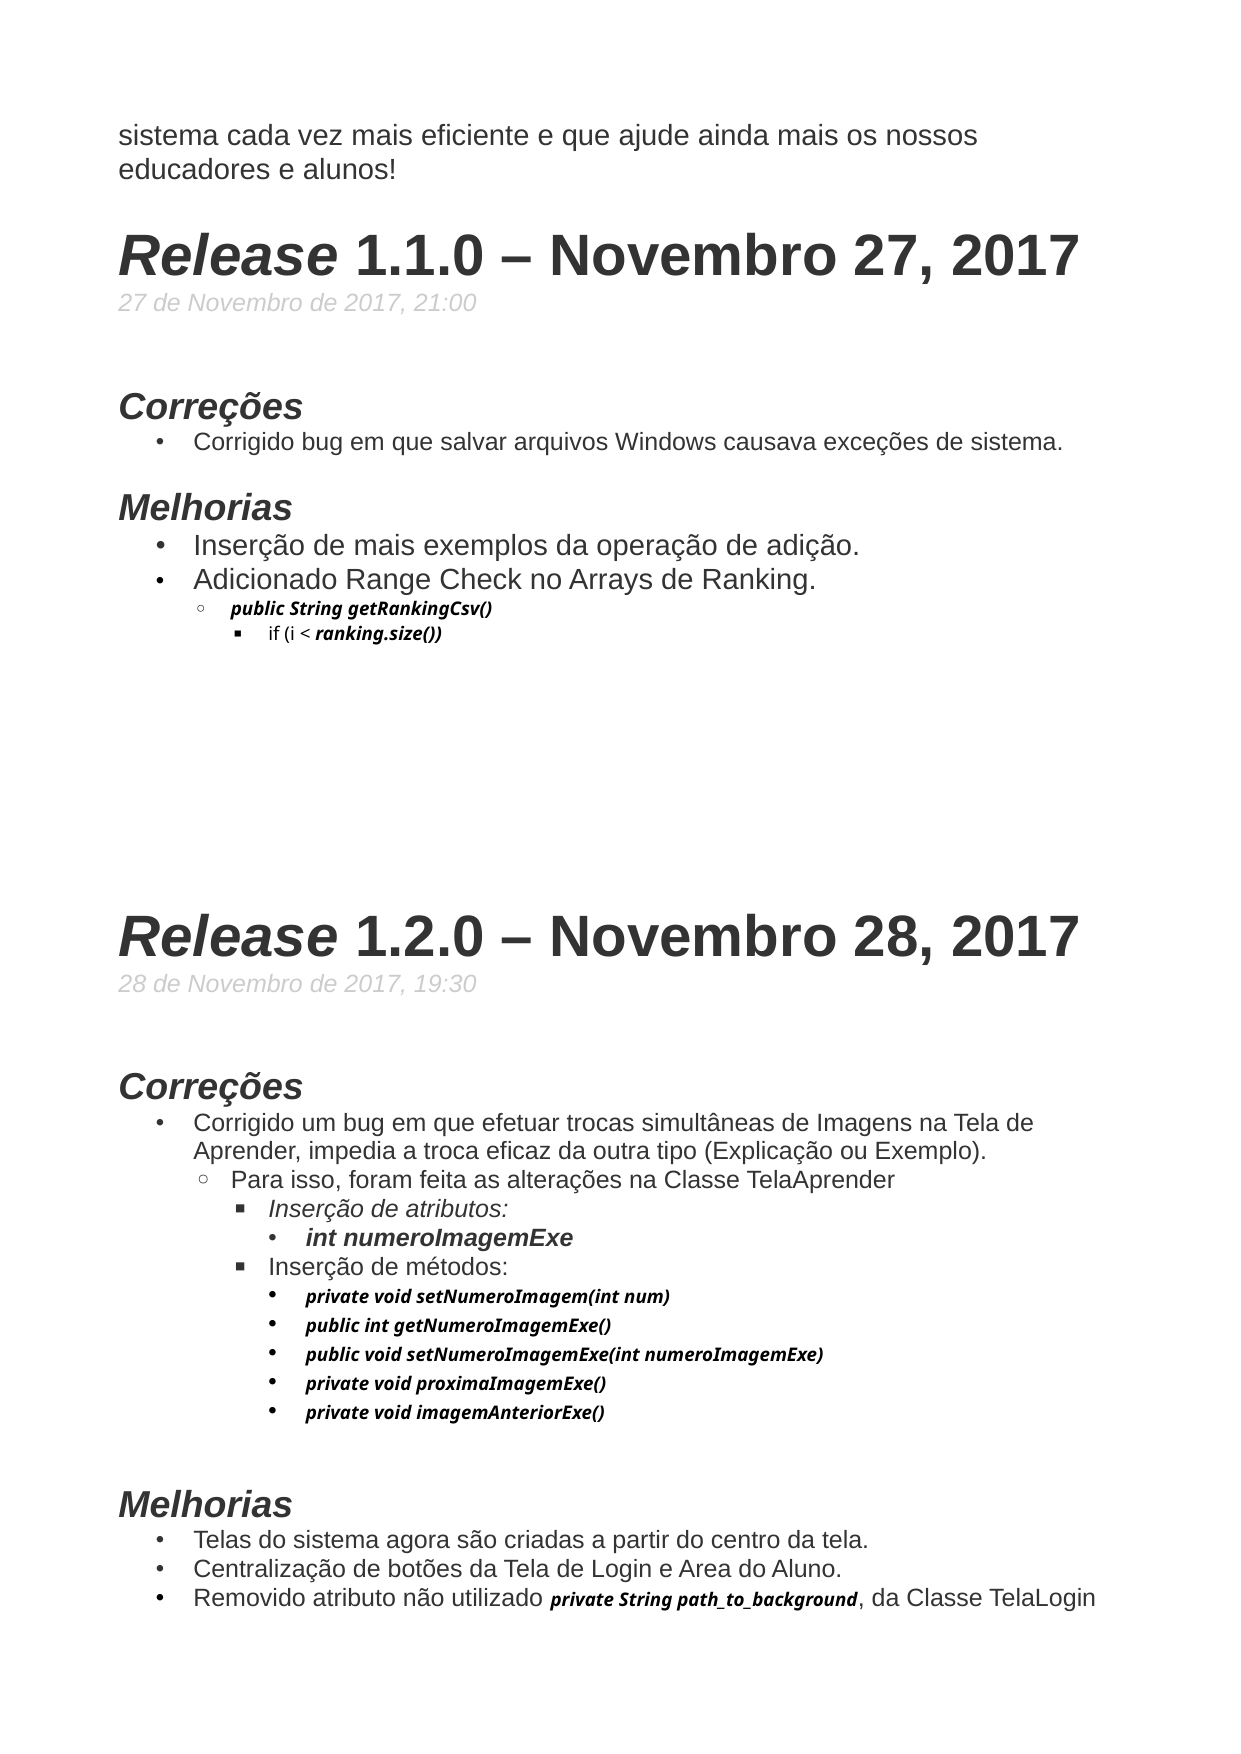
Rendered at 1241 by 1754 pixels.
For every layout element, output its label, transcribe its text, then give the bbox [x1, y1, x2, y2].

text Melhorias [118, 1482, 1122, 1525]
list Corrigido um bug em que efetuar trocas simultâneas de Imagens na Tela de Aprender, impedia a troca eficaz da outra tipo (Explicação ou Exemplo). [156, 1107, 1122, 1165]
text 27 de Novembro de 2017, 21:00 [118, 288, 1122, 317]
list private void imagemAnteriorExe() [268, 1396, 1122, 1425]
list Telas do sistema agora são criadas a partir do centro da tela. [156, 1525, 1122, 1554]
list public String getRankingCsv() [193, 595, 1122, 621]
list if (i < ranking.size()) [231, 621, 1122, 646]
list public void setNumeroImagemExe(int numeroImagemExe) [268, 1338, 1122, 1367]
list Inserção de mais exemplos da operação de adição. [156, 528, 1122, 562]
list Inserção de métodos: [231, 1252, 1122, 1281]
list Para isso, foram feita as alterações na Classe TelaAprender [193, 1165, 1122, 1194]
text Correções [118, 384, 1122, 427]
text Release 1.1.0 – Novembro 27, 2017 [118, 221, 1122, 288]
list Adicionado Range Check no Arrays de Ranking. [156, 562, 1122, 595]
list Inserção de atributos: [231, 1194, 1122, 1223]
list int numeroImagemExe [268, 1223, 1122, 1252]
list private void setNumeroImagem(int num) [268, 1281, 1122, 1309]
list Corrigido bug em que salvar arquivos Windows causava exceções de sistema. [156, 427, 1122, 456]
list Centralização de botões da Tela de Login e Area do Aluno. [156, 1554, 1122, 1583]
text Correções [118, 1064, 1122, 1107]
list Removido atributo não utilizado private String path_to_background, da Classe TelaLogin [156, 1583, 1122, 1612]
text Melhorias [118, 485, 1122, 528]
list public int getNumeroImagemExe() [268, 1309, 1122, 1338]
text sistema cada vez mais eficiente e que ajude ainda mais os nossos educadores e alunos! [118, 118, 1122, 185]
text 28 de Novembro de 2017, 19:30 [118, 968, 1122, 997]
list private void proximaImagemExe() [268, 1367, 1122, 1396]
text Release 1.2.0 – Novembro 28, 2017 [118, 901, 1122, 968]
